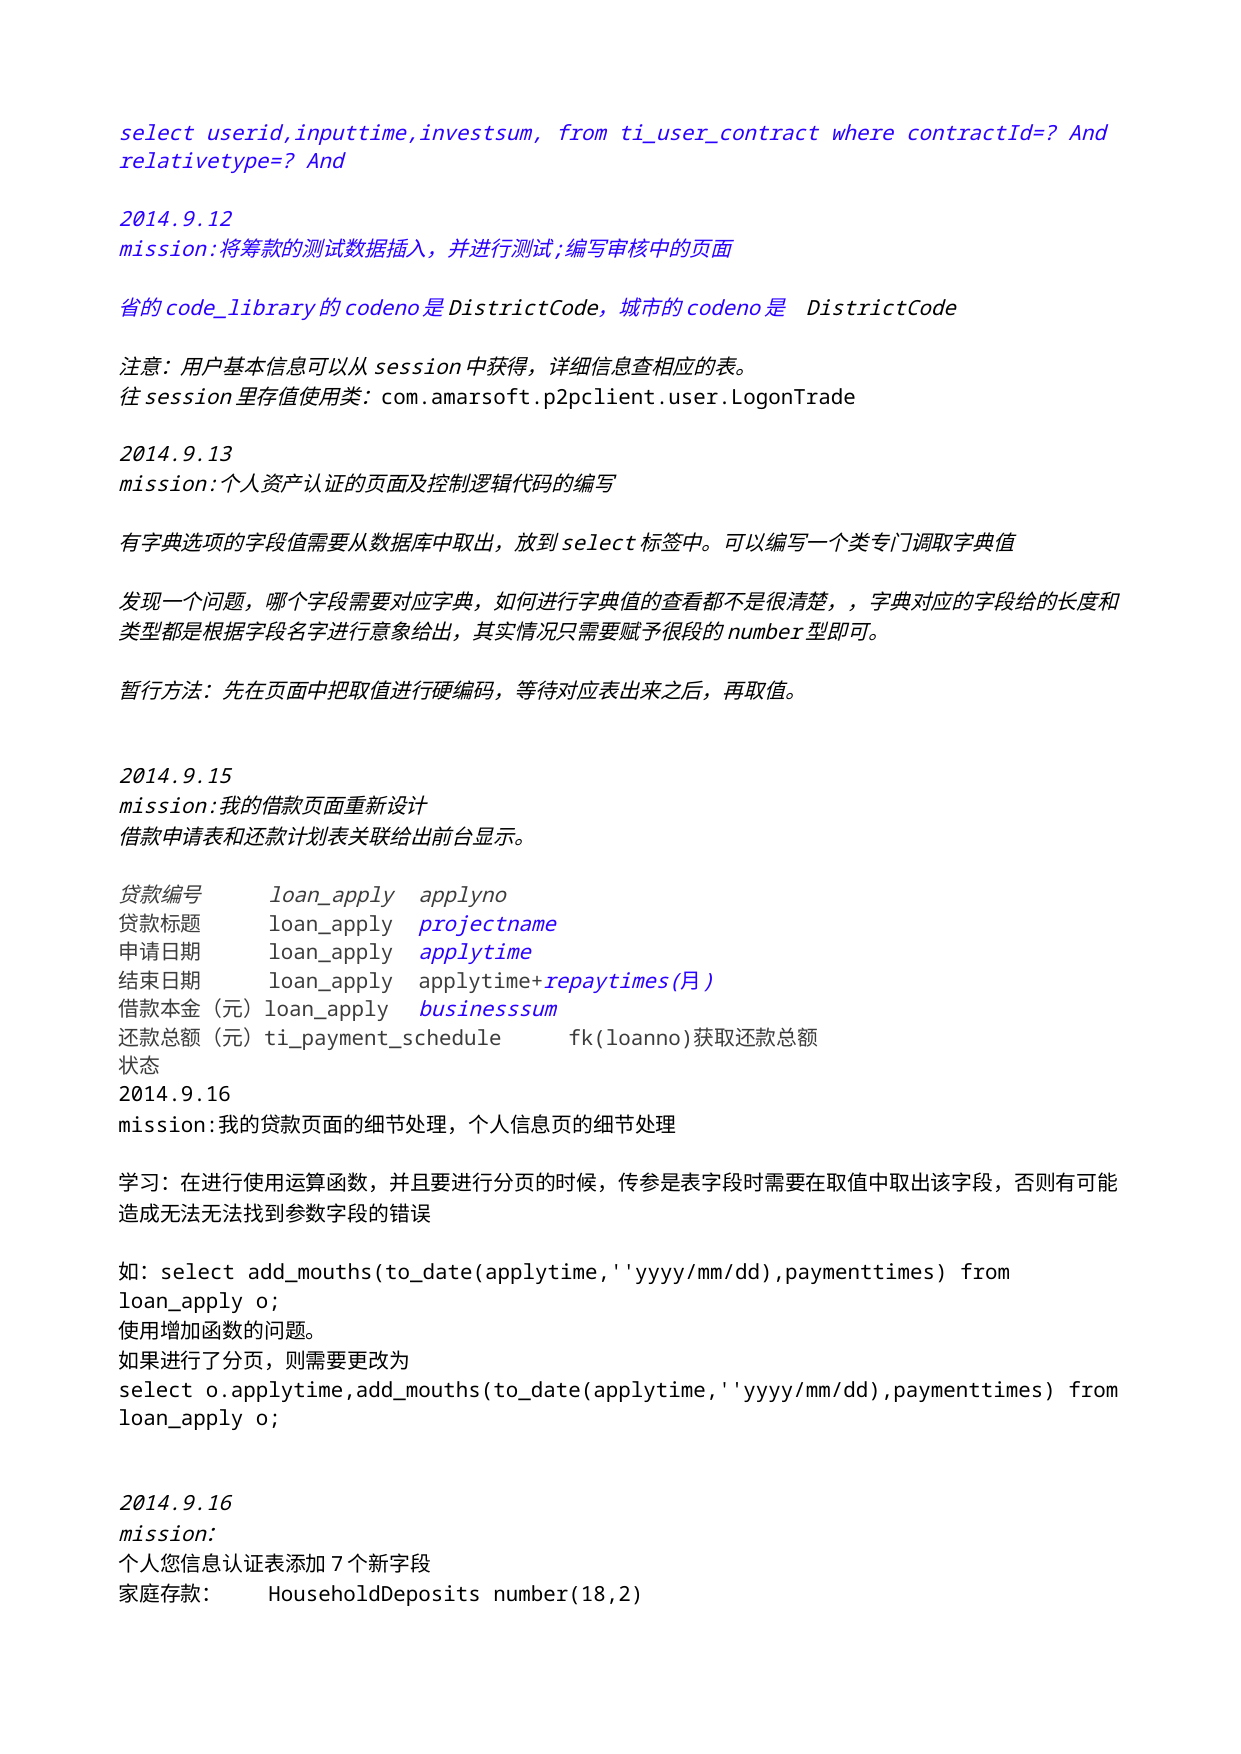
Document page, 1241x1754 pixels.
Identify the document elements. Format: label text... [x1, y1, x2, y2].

text mission:我的贷款页面的细节处理，个人信息页的细节处理 [118, 1108, 1122, 1138]
text 2014.9.13 [118, 439, 1122, 468]
text 结束日期 loan_apply applytime+repaytimes(月) [118, 966, 1122, 994]
text mission： [118, 1517, 1122, 1547]
text select userid,inputtime,investsum, from ti_user_contract where contractId=? And relativetype=? And [118, 118, 1122, 175]
text mission:个人资产认证的页面及控制逻辑代码的编写 [118, 468, 1122, 498]
text 如果进行了分页，则需要更改为 [118, 1344, 1122, 1375]
text 往session里存值使用类：com.amarsoft.p2pclient.user.LogonTrade [118, 380, 1122, 411]
text 注意：用户基本信息可以从session中获得，详细信息查相应的表。 [118, 350, 1122, 380]
text 2014.9.15 [118, 761, 1122, 789]
text 家庭存款： HouseholdDeposits number(18,2) [118, 1577, 1122, 1608]
text mission:将筹款的测试数据插入，并进行测试;编写审核中的页面 [118, 233, 1122, 263]
text 学习：在进行使用运算函数，并且要进行分页的时候，传参是表字段时需要在取值中取出该字段，否则有可能造成无法无法找到参数字段的错误 [118, 1167, 1122, 1227]
text 借款申请表和还款计划表关联给出前台显示。 [118, 820, 1122, 850]
text 贷款编号 loan_apply applyno [118, 878, 1122, 909]
text 贷款标题 loan_apply projectname [118, 909, 1122, 937]
text 还款总额（元）ti_payment_schedule fk(loanno)获取还款总额 [118, 1023, 1122, 1051]
text 发现一个问题，哪个字段需要对应字典，如何进行字典值的查看都不是很清楚，，字典对应的字段给的长度和类型都是根据字段名字进行意象给出，其实情况只需要赋予很段的number型即可。 [118, 585, 1122, 646]
text 2014.9.16 [118, 1079, 1122, 1108]
text 省的code_library的codeno是DistrictCode，城市的codeno是 DistrictCode [118, 291, 1122, 322]
text 2014.9.16 [118, 1488, 1122, 1517]
text 使用增加函数的问题。 [118, 1314, 1122, 1344]
text 个人您信息认证表添加7个新字段 [118, 1547, 1122, 1577]
text mission:我的借款页面重新设计 [118, 789, 1122, 820]
text 借款本金（元）loan_apply businesssum [118, 994, 1122, 1023]
text select o.applytime,add_mouths(to_date(applytime,''yyyy/mm/dd),paymenttimes) from loan_apply o; [118, 1375, 1122, 1432]
text 2014.9.12 [118, 204, 1122, 233]
text 状态 [118, 1051, 1122, 1079]
text 暂行方法：先在页面中把取值进行硬编码，等待对应表出来之后，再取值。 [118, 674, 1122, 704]
text 申请日期 loan_apply applytime [118, 937, 1122, 966]
text 有字典选项的字段值需要从数据库中取出，放到select标签中。可以编写一个类专门调取字典值 [118, 526, 1122, 557]
text 如：select add_mouths(to_date(applytime,''yyyy/mm/dd),paymenttimes) from loan_apply o; [118, 1256, 1122, 1314]
